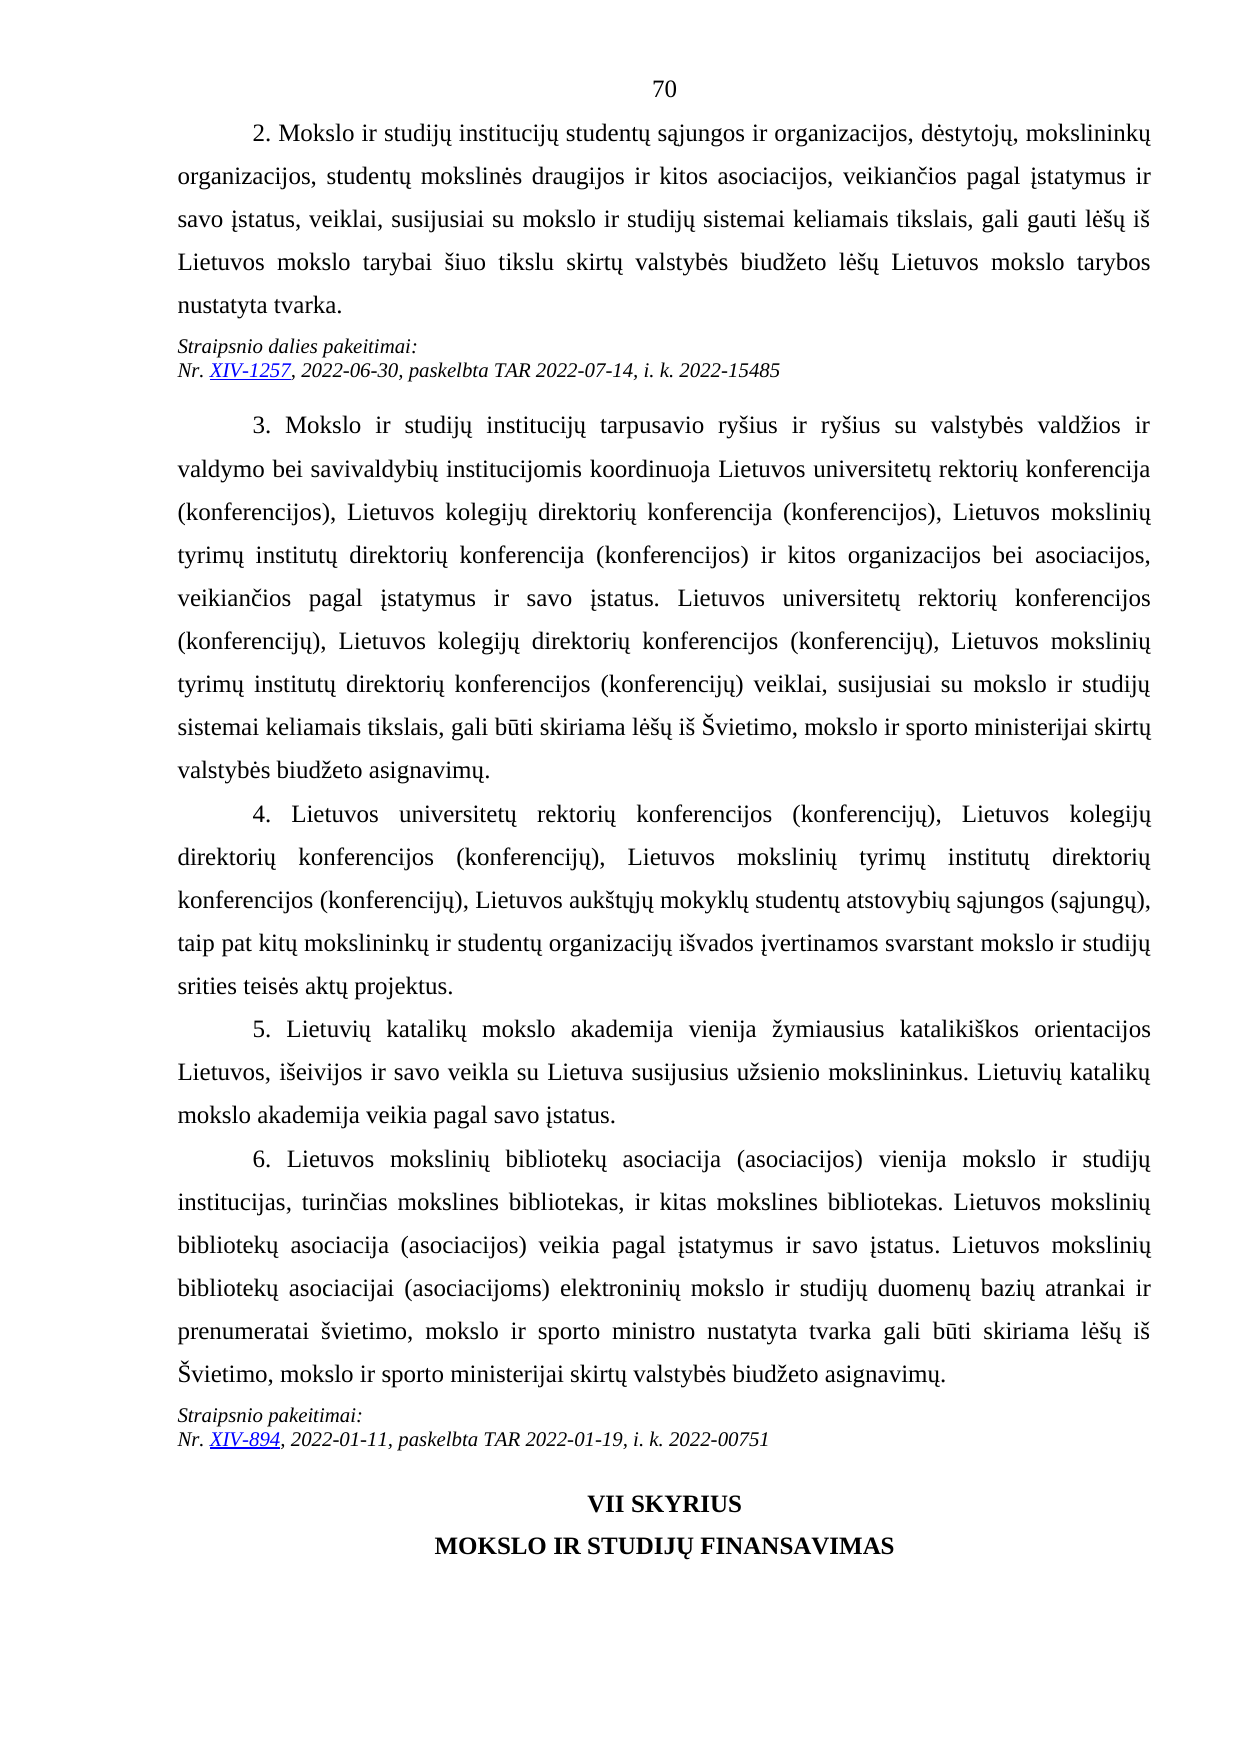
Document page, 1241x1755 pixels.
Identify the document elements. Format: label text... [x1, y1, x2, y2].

text 3. Mokslo ir studijų institucijų tarpusavio ryšius ir ryšius su valstybės valdžios ir valdymo bei savivaldybių institucijomis koordinuoja Lietuvos universitetų rektorių konferencija (konferencijos), Lietuvos kolegijų direktorių konferencija (konferencijos), Lietuvos mokslinių tyrimų institutų direktorių konferencija (konferencijos) ir kitos organizacijos bei asociacijos, veikiančios pagal įstatymus ir savo įstatus. Lietuvos universitetų rektorių konferencijos (konferencijų), Lietuvos kolegijų direktorių konferencijos (konferencijų), Lietuvos mokslinių tyrimų institutų direktorių konferencijos (konferencijų) veiklai, susijusiai su mokslo ir studijų sistemai keliamais tikslais, gali būti skiriama lėšų iš Švietimo, mokslo ir sporto ministerijai skirtų valstybės biudžeto asignavimų. [177, 411, 1152, 784]
text 2. Mokslo ir studijų institucijų studentų sąjungos ir organizacijos, dėstytojų, mokslininkų organizacijos, studentų mokslinės draugijos ir kitos asociacijos, veikiančios pagal įstatymus ir savo įstatus, veiklai, susijusiai su mokslo ir studijų sistemai keliamais tikslais, gali gauti lėšų iš Lietuvos mokslo tarybai šiuo tikslu skirtų valstybės biudžeto lėšų Lietuvos mokslo tarybos nustatyta tvarka. [177, 118, 1152, 319]
text 4. Lietuvos universitetų rektorių konferencijos (konferencijų), Lietuvos kolegijų direktorių konferencijos (konferencijų), Lietuvos mokslinių tyrimų institutų direktorių konferencijos (konferencijų), Lietuvos aukštųjų mokyklų studentų atstovybių sąjungos (sąjungų), taip pat kitų mokslininkų ir studentų organizacijų išvados įvertinamos svarstant mokslo ir studijų srities teisės aktų projektus. [177, 799, 1152, 1000]
text MOKSLO IR STUDIJŲ FINANSAVIMAS [177, 1521, 1152, 1563]
text VII SKYRIUS [177, 1479, 1152, 1521]
text Straipsnio dalies pakeitimai: [177, 334, 1152, 358]
text Nr. XIV-894, 2022-01-11, paskelbta TAR 2022-01-19, i. k. 2022-00751 [177, 1427, 1152, 1451]
text Straipsnio pakeitimai: [177, 1402, 1152, 1427]
text 6. Lietuvos mokslinių bibliotekų asociacija (asociacijos) vienija mokslo ir studijų institucijas, turinčias mokslines bibliotekas, ir kitas mokslines bibliotekas. Lietuvos mokslinių bibliotekų asociacija (asociacijos) veikia pagal įstatymus ir savo įstatus. Lietuvos mokslinių bibliotekų asociacijai (asociacijoms) elektroninių mokslo ir studijų duomenų bazių atrankai ir prenumeratai švietimo, mokslo ir sporto ministro nustatyta tvarka gali būti skiriama lėšų iš Švietimo, mokslo ir sporto ministerijai skirtų valstybės biudžeto asignavimų. [177, 1144, 1152, 1388]
text Nr. XIV-1257, 2022-06-30, paskelbta TAR 2022-07-14, i. k. 2022-15485 [177, 358, 1152, 382]
text 5. Lietuvių katalikų mokslo akademija vienija žymiausius katalikiškos orientacijos Lietuvos, išeivijos ir savo veikla su Lietuva susijusius užsienio mokslininkus. Lietuvių katalikų mokslo akademija veikia pagal savo įstatus. [177, 1014, 1152, 1129]
